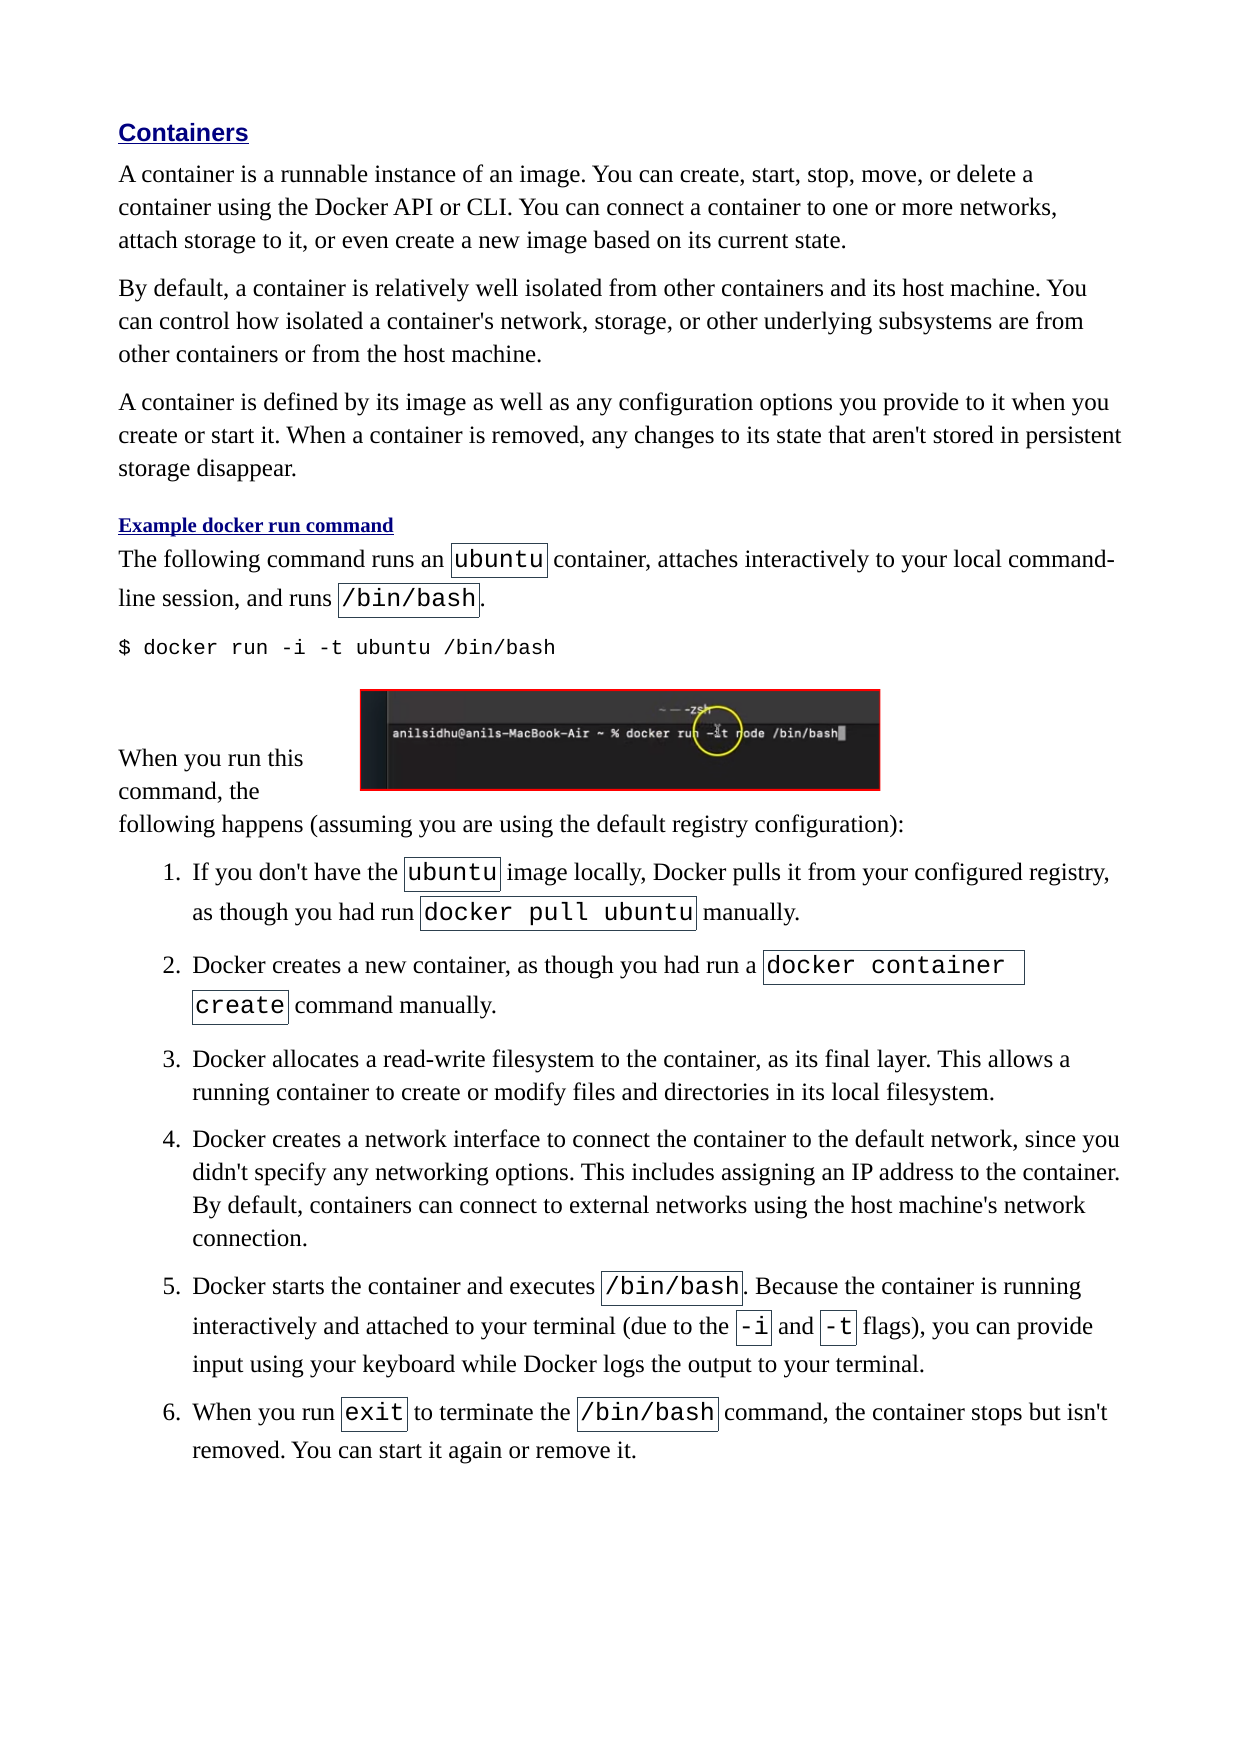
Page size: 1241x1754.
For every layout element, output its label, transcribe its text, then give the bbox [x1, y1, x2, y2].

list Docker creates a new container, as though you had run a docker container create command manually. [162, 950, 1122, 1024]
picture [359, 689, 881, 791]
list Docker allocates a read-write filesystem to the container, as its final layer. This allows a running container to create or modify files and directories in its local filesystem. [162, 1044, 1122, 1105]
text $ docker run -i -t ubuntu /bin/bash [118, 637, 1122, 660]
text A container is a runnable instance of an image. You can create, start, stop, move, or delete a container using the Docker API or CLI. You can connect a container to one or more networks, attach storage to it, or even create a new image based on its current state. [118, 159, 1122, 254]
subtitle Containers [118, 118, 1122, 147]
text A container is defined by its image as well as any configuration options you provide to it when you create or start it. When a container is removed, any changes to its state that aren't stored in persistent storage disappear. [118, 387, 1122, 481]
subtitle Example docker run command [118, 513, 1122, 537]
list Docker creates a network interface to connect the container to the default network, since you didn't specify any networking options. This includes assigning an IP address to the container. By default, containers can connect to external networks using the host machine's network connection. [162, 1124, 1122, 1252]
text When you run this command, the following happens (assuming you are using the default registry configuration): [118, 743, 1122, 838]
text By default, a container is relatively well isolated from other containers and its host machine. You can control how isolated a container's network, storage, or other underlying subsystems are from other containers or from the host machine. [118, 273, 1122, 368]
text The following command runs an ubuntu container, attaches interactively to your local command-line session, and runs /bin/bash. [118, 543, 1122, 617]
list Docker starts the container and executes /bin/bash. Because the container is running interactively and attached to your terminal (due to the -i and -t flags), you can provide input using your keyboard while Docker logs the output to your terminal. [162, 1271, 1122, 1378]
list If you don't have the ubuntu image locally, Docker pulls it from your configured registry, as though you had run docker pull ubuntu manually. [162, 857, 1122, 930]
list When you run exit to terminate the /bin/bash command, the container stops but isn't removed. You can start it again or remove it. [162, 1397, 1122, 1464]
